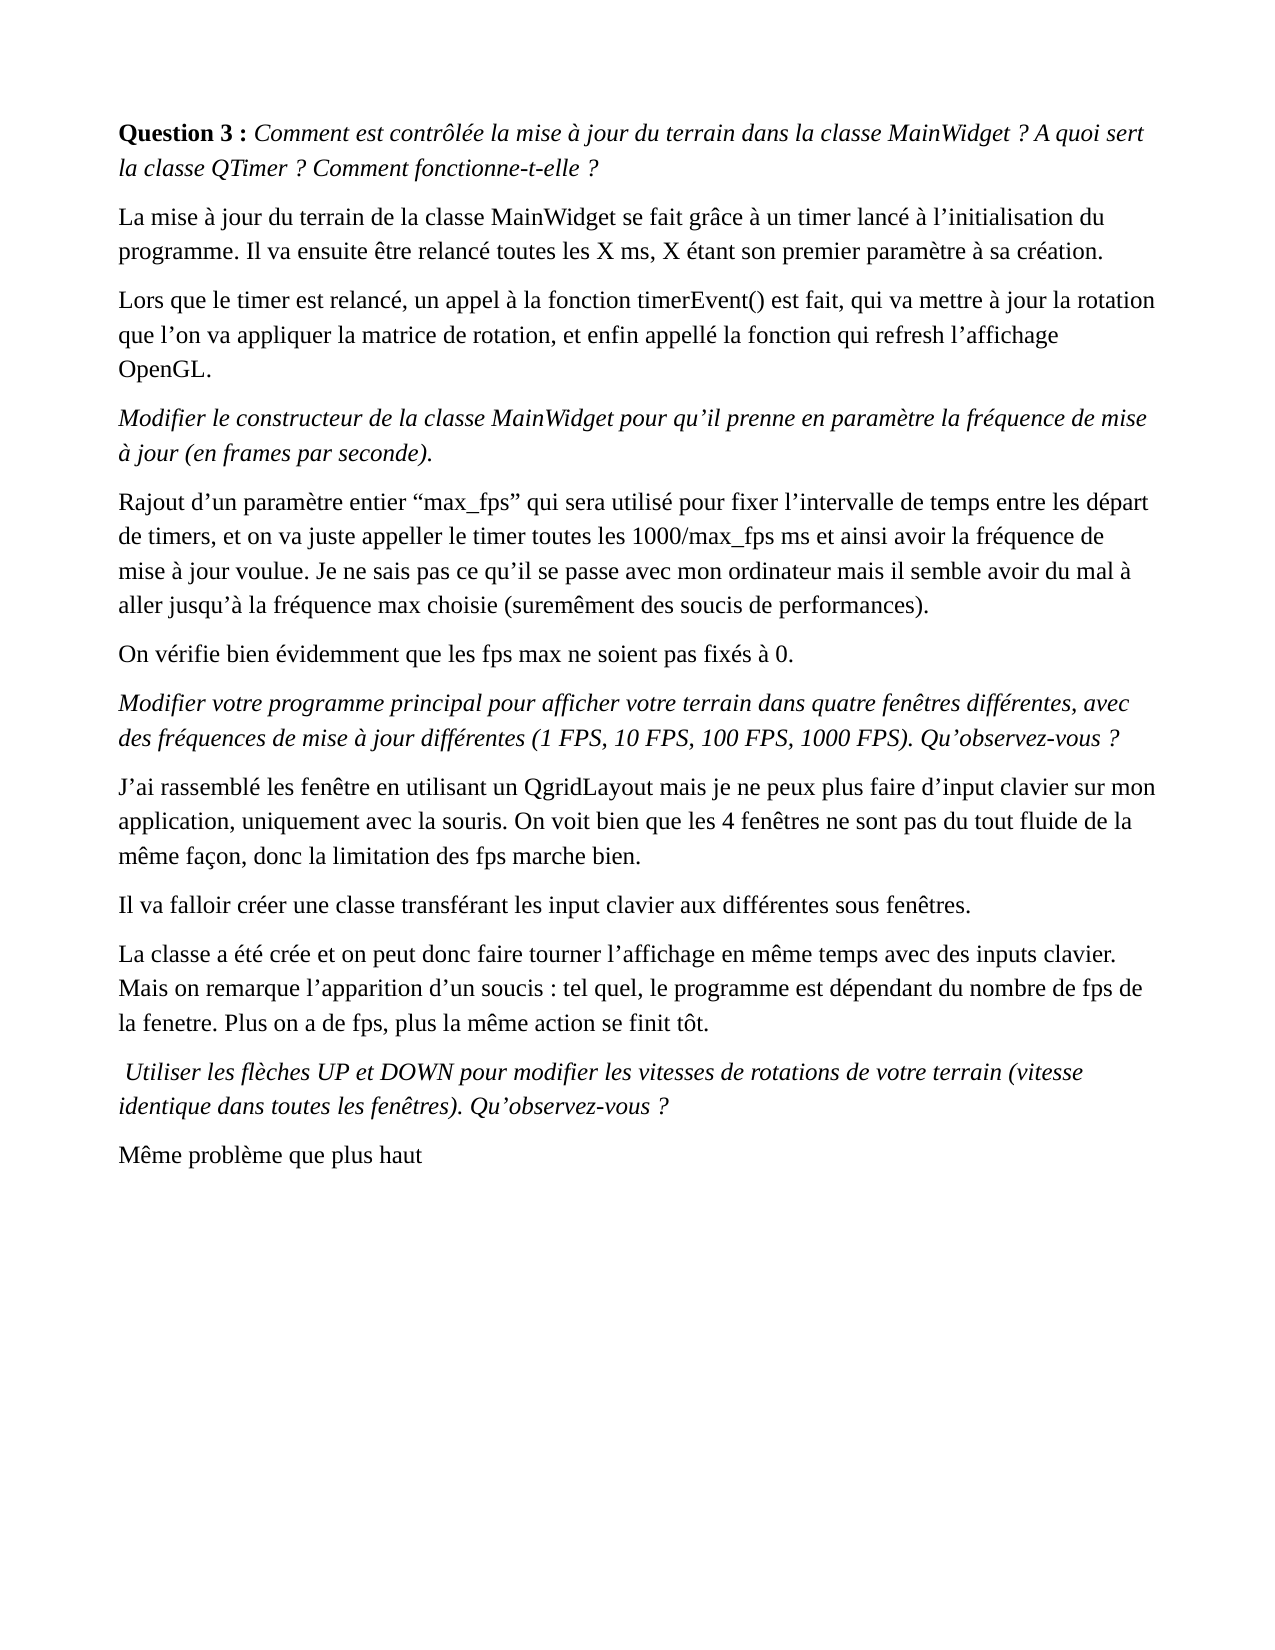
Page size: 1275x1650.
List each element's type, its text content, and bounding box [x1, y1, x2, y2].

text Question 3 : Comment est contrôlée la mise à jour du terrain dans la classe MainWidget ? A quoi sert la classe QTimer ? Comment fonctionne-t-elle ? [118, 118, 1157, 181]
text Rajout d’un paramètre entier “max_fps” qui sera utilisé pour fixer l’intervalle de temps entre les départ de timers, et on va juste appeller le timer toutes les 1000/max_fps ms et ainsi avoir la fréquence de mise à jour voulue. Je ne sais pas ce qu’il se passe avec mon ordinateur mais il semble avoir du mal à aller jusqu’à la fréquence max choisie (suremêment des soucis de performances). [118, 487, 1157, 619]
text La classe a été crée et on peut donc faire tourner l’affichage en même temps avec des inputs clavier. Mais on remarque l’apparition d’un soucis : tel quel, le programme est dépendant du nombre de fps de la fenetre. Plus on a de fps, plus la même action se finit tôt. [118, 939, 1157, 1037]
text Il va falloir créer une classe transférant les input clavier aux différentes sous fenêtres. [118, 890, 1157, 919]
text Lors que le timer est relancé, un appel à la fonction timerEvent() est fait, qui va mettre à jour la rotation que l’on va appliquer la matrice de rotation, et enfin appellé la fonction qui refresh l’affichage OpenGL. [118, 285, 1157, 383]
text J’ai rassemblé les fenêtre en utilisant un QgridLayout mais je ne peux plus faire d’input clavier sur mon application, uniquement avec la souris. On voit bien que les 4 fenêtres ne sont pas du tout fluide de la même façon, donc la limitation des fps marche bien. [118, 772, 1157, 869]
text Modifier votre programme principal pour afficher votre terrain dans quatre fenêtres différentes, avec des fréquences de mise à jour différentes (1 FPS, 10 FPS, 100 FPS, 1000 FPS). Qu’observez-vous ? [118, 688, 1157, 752]
text Utiliser les flèches UP et DOWN pour modifier les vitesses de rotations de votre terrain (vitesse identique dans toutes les fenêtres). Qu’observez-vous ? [118, 1057, 1157, 1120]
text La mise à jour du terrain de la classe MainWidget se fait grâce à un timer lancé à l’initialisation du programme. Il va ensuite être relancé toutes les X ms, X étant son premier paramètre à sa création. [118, 202, 1157, 265]
text Même problème que plus haut [118, 1141, 1157, 1169]
text On vérifie bien évidemment que les fps max ne soient pas fixés à 0. [118, 639, 1157, 668]
text Modifier le constructeur de la classe MainWidget pour qu’il prenne en paramètre la fréquence de mise à jour (en frames par seconde). [118, 403, 1157, 466]
